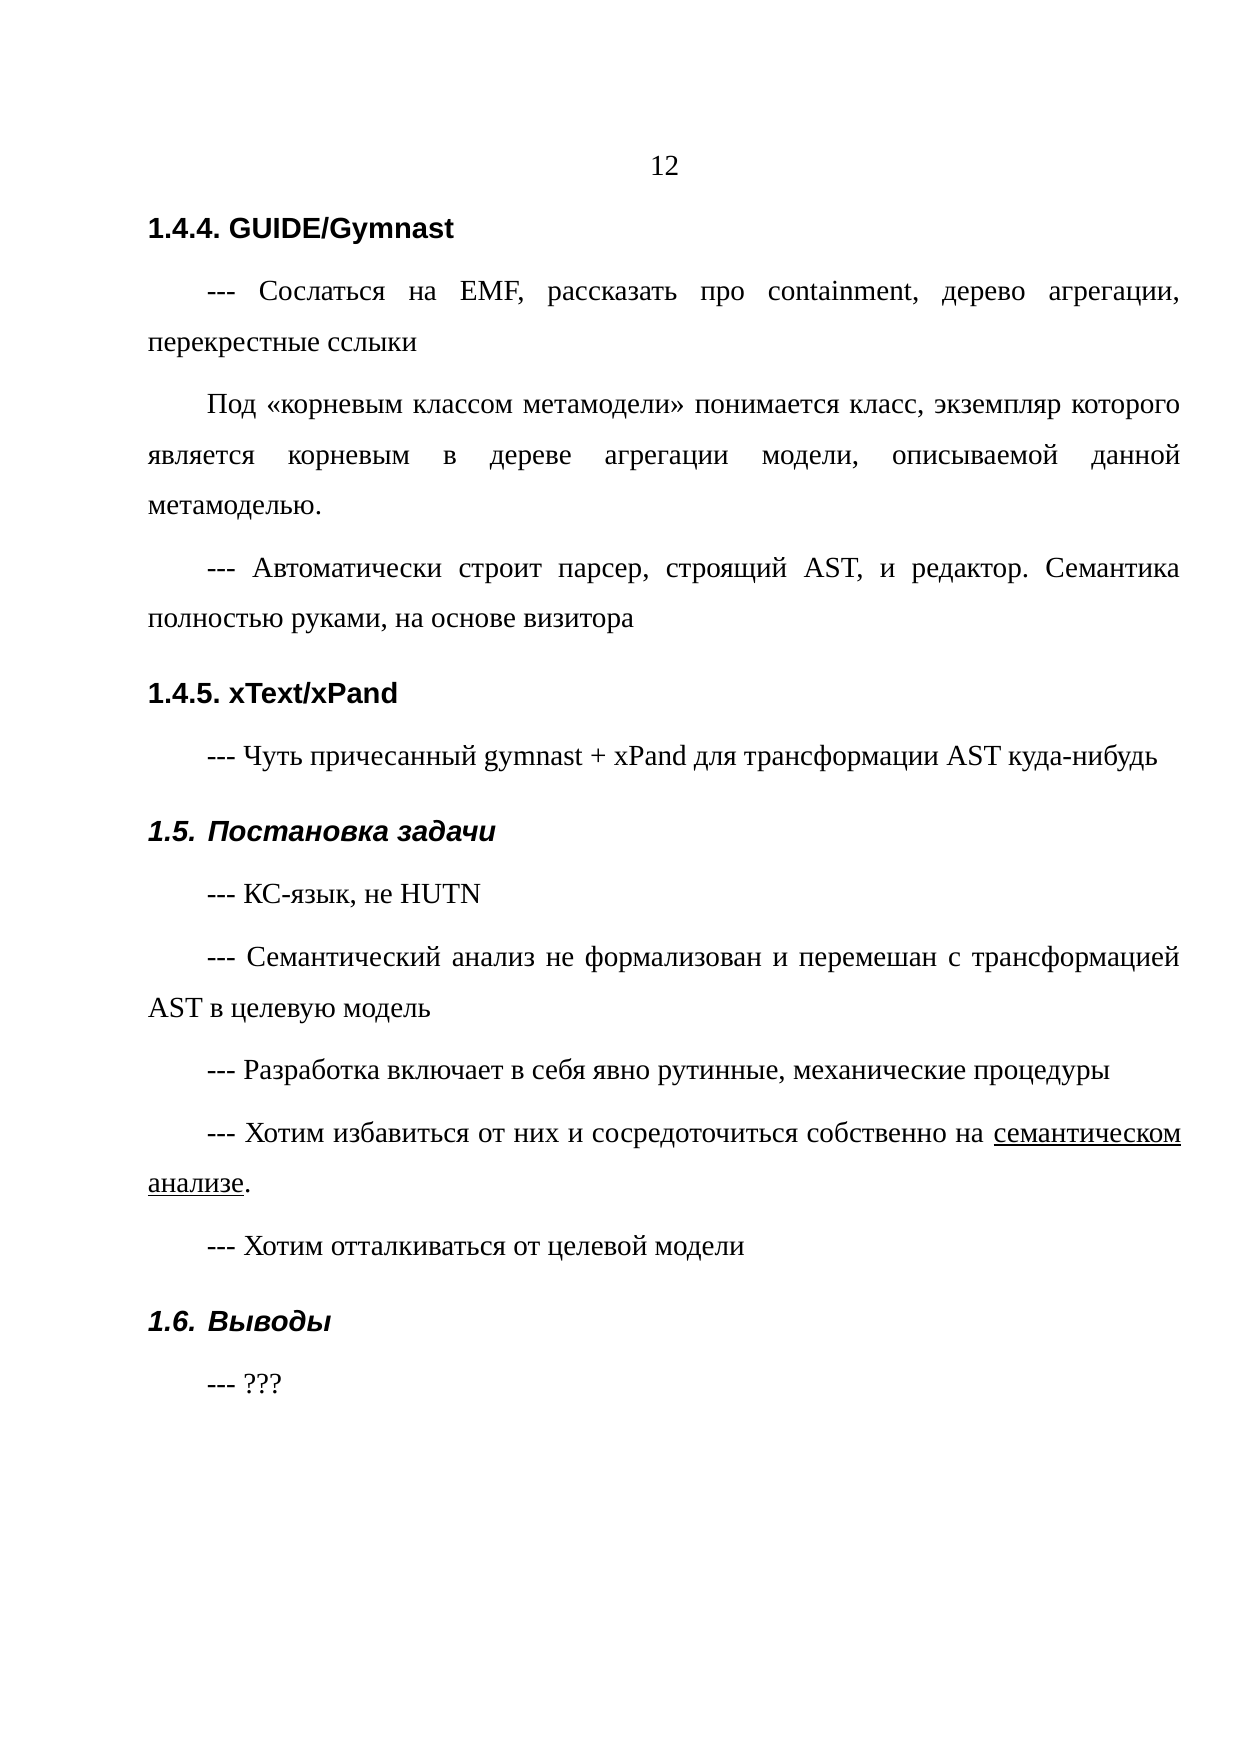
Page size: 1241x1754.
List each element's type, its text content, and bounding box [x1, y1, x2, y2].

subtitle Постановка задачи [148, 814, 1181, 847]
text Под «корневым классом метамодели» понимается класс, экземпляр которого является корневым в дереве агрегации модели, описываемой данной метамоделью. [148, 387, 1181, 521]
text --- Хотим отталкиваться от целевой модели [148, 1228, 1181, 1262]
text --- Разработка включает в себя явно рутинные, механические процедуры [148, 1052, 1181, 1086]
subtitle Выводы [148, 1304, 1181, 1337]
text --- Сослаться на EMF, рассказать про containment, дерево агрегации, перекрестные сслыки [148, 273, 1181, 357]
text --- Семантический анализ не формализован и перемешан с трансформацией AST в целевую модель [148, 939, 1181, 1023]
text --- Хотим избавиться от них и сосредоточиться собственно на семантическом анализе. [148, 1115, 1181, 1199]
text --- КС-язык, не HUTN [148, 877, 1181, 910]
text --- Автоматически строит парсер, строящий AST, и редактор. Семантика полностью руками, на основе визитора [148, 550, 1181, 634]
text --- ??? [148, 1367, 1181, 1400]
subtitle xText/xPand [148, 676, 1181, 709]
text --- Чуть причесанный gymnast + xPand для трансформации AST куда-нибудь [148, 738, 1181, 772]
subtitle GUIDE/Gymnast [148, 211, 1181, 244]
